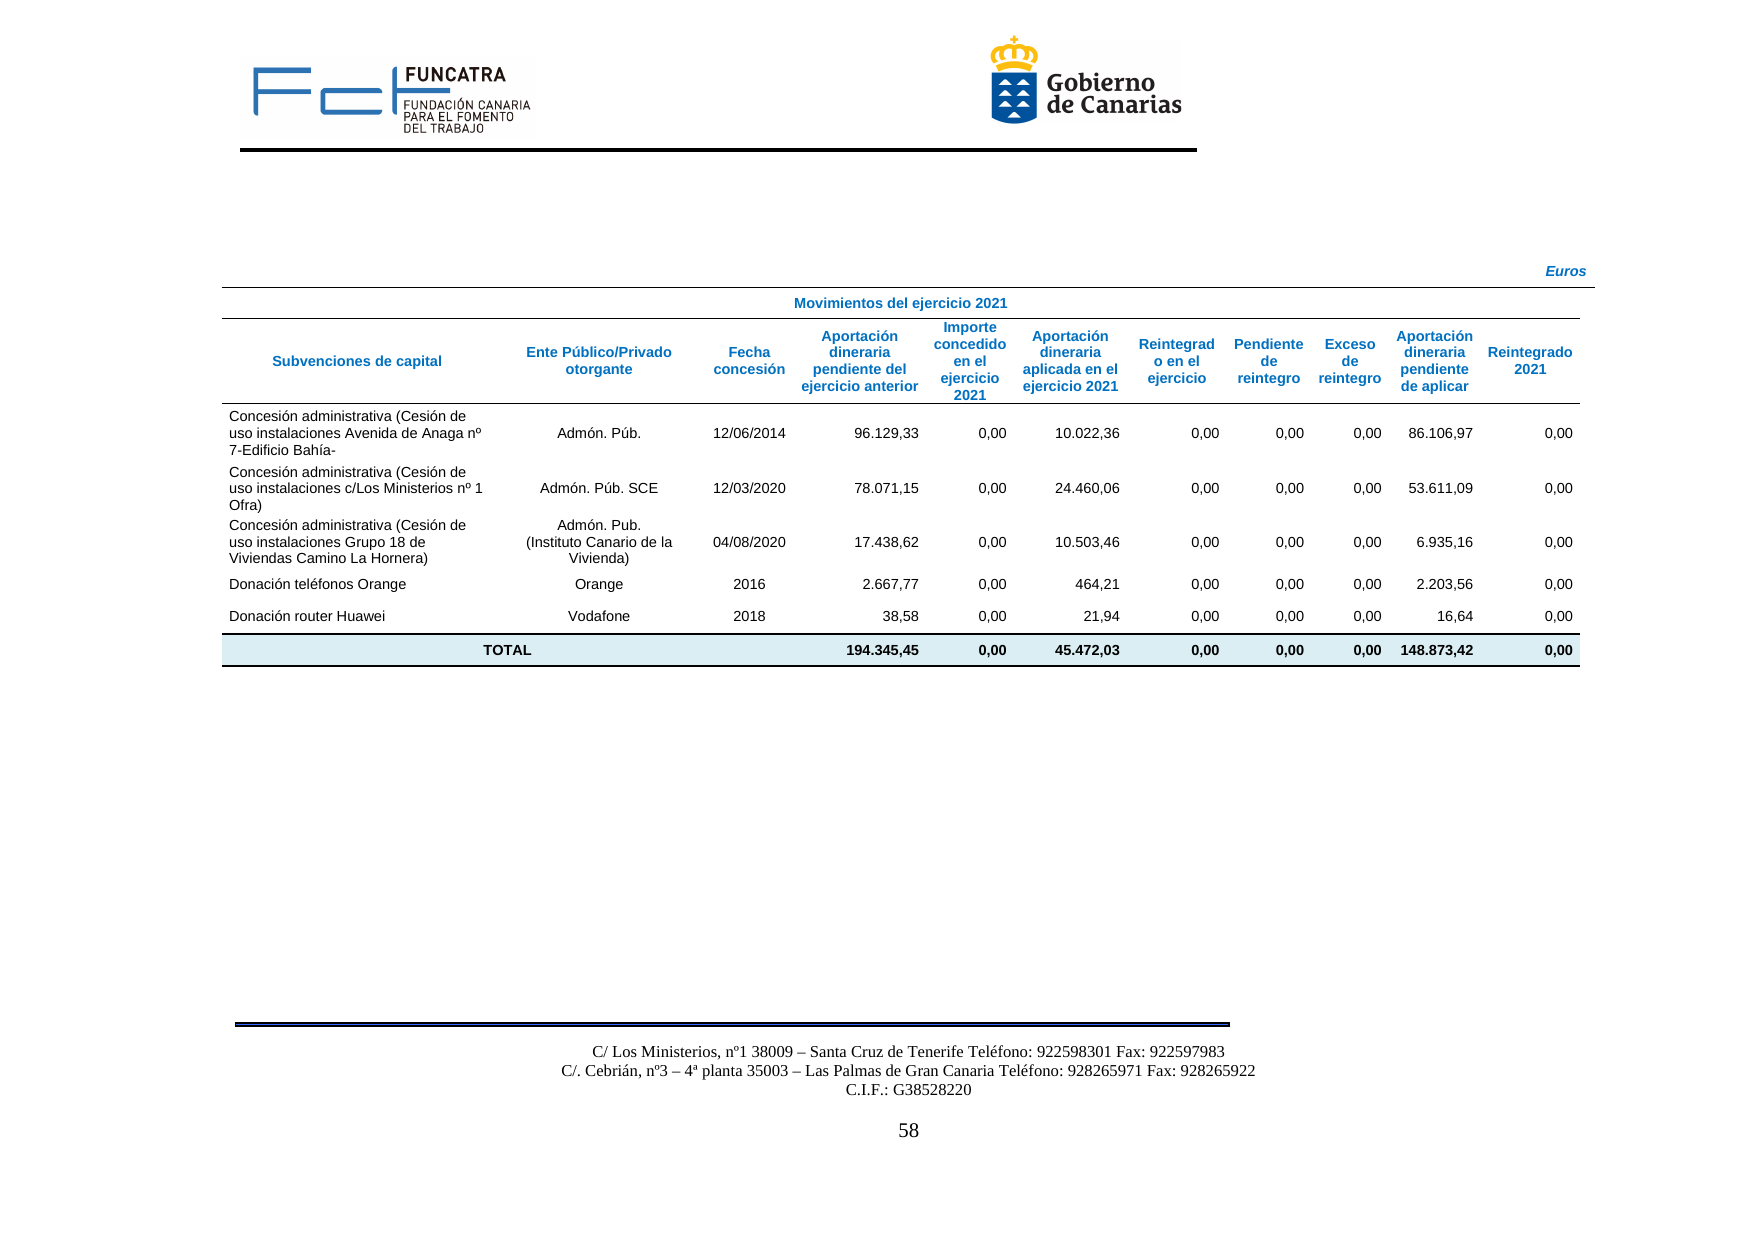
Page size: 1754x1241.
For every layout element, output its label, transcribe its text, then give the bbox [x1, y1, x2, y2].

table_cell [1580, 568, 1595, 599]
table_cell Movimientos del ejercicio 2021 [222, 288, 1580, 318]
table_cell 2016 [706, 568, 793, 599]
table_cell 2018 [706, 600, 793, 632]
table_cell 2.667,77 [793, 568, 926, 599]
table_cell Concesión administrativa (Cesión de uso instalaciones c/Los Ministerios nº 1 Ofra) [222, 462, 493, 515]
table_cell TOTAL [222, 635, 793, 665]
table_header Euros [222, 256, 1595, 287]
table_cell 0,00 [926, 462, 1014, 515]
table_cell Pendiente de reintegro [1227, 319, 1311, 403]
table_cell 45.472,03 [1014, 635, 1127, 665]
table_cell 148.873,42 [1389, 635, 1480, 665]
table_cell 0,00 [1480, 600, 1580, 632]
table_cell Concesión administrativa (Cesión de uso instalaciones Avenida de Anaga nº 7-Edificio Bahía- [222, 404, 493, 462]
table_cell 12/03/2020 [706, 462, 793, 515]
table_cell Fecha concesión [706, 319, 793, 403]
table_cell 0,00 [926, 568, 1014, 599]
table_cell 194.345,45 [793, 635, 926, 665]
table_cell 0,00 [1227, 568, 1311, 599]
table_cell 0,00 [1311, 568, 1389, 599]
table_cell [1580, 318, 1595, 349]
table_cell 12/06/2014 [706, 404, 793, 462]
table_cell 0,00 [1311, 635, 1389, 665]
table_cell 0,00 [926, 404, 1014, 462]
table_cell 0,00 [1127, 462, 1227, 515]
table_cell [1580, 403, 1595, 462]
table_cell Admón. Pub. (Instituto Canario de la Vivienda) [493, 515, 706, 568]
table_cell [1580, 349, 1595, 403]
table_cell 0,00 [926, 515, 1014, 568]
table_cell 86.106,97 [1389, 404, 1480, 462]
table_cell 0,00 [1127, 600, 1227, 632]
table_cell 53.611,09 [1389, 462, 1480, 515]
table_cell 6.935,16 [1389, 515, 1480, 568]
table_cell 38,58 [793, 600, 926, 632]
table_cell [1580, 462, 1595, 515]
table_cell 0,00 [1480, 635, 1580, 665]
table_cell 78.071,15 [793, 462, 926, 515]
table_cell Importe concedido en el ejercicio 2021 [926, 319, 1014, 403]
table_cell 0,00 [1480, 515, 1580, 568]
table_cell 0,00 [1311, 600, 1389, 632]
table_cell Reintegrado 2021 [1480, 319, 1580, 403]
table_cell 04/08/2020 [706, 515, 793, 568]
table_cell 16,64 [1389, 600, 1480, 632]
table_cell Orange [493, 568, 706, 599]
table_cell [1580, 633, 1595, 665]
table_cell 464,21 [1014, 568, 1127, 599]
table_cell Aportación dineraria pendiente de aplicar [1389, 319, 1480, 403]
table_cell 0,00 [1227, 515, 1311, 568]
table_cell [1580, 515, 1595, 568]
table_cell 0,00 [1311, 462, 1389, 515]
table_cell 0,00 [1227, 600, 1311, 632]
table_cell 0,00 [1127, 404, 1227, 462]
table_cell 17.438,62 [793, 515, 926, 568]
table_cell 0,00 [1127, 515, 1227, 568]
table_cell Donación teléfonos Orange [222, 568, 493, 599]
table_cell 0,00 [1227, 635, 1311, 665]
table_cell 0,00 [1311, 515, 1389, 568]
table_cell Reintegrado en el ejercicio [1127, 319, 1227, 403]
table_cell Aportación dineraria aplicada en el ejercicio 2021 [1014, 319, 1127, 403]
table_cell Concesión administrativa (Cesión de uso instalaciones Grupo 18 de Viviendas Camino La Hornera) [222, 515, 493, 568]
table_cell 24.460,06 [1014, 462, 1127, 515]
table_cell 10.022,36 [1014, 404, 1127, 462]
table_cell 0,00 [1227, 404, 1311, 462]
table_cell 0,00 [1127, 568, 1227, 599]
table_cell 96.129,33 [793, 404, 926, 462]
table_cell Subvenciones de capital [222, 319, 493, 403]
table_cell Exceso de reintegro [1311, 319, 1389, 403]
table_cell 0,00 [1227, 462, 1311, 515]
table_cell 0,00 [1480, 462, 1580, 515]
picture [239, 57, 536, 138]
table_cell 0,00 [1311, 404, 1389, 462]
table_cell Admón. Púb. [493, 404, 706, 462]
table_cell Vodafone [493, 600, 706, 632]
table_cell Aportación dineraria pendiente del ejercicio anterior [793, 319, 926, 403]
table_cell 0,00 [1127, 635, 1227, 665]
table_cell 0,00 [1480, 404, 1580, 462]
table_cell Donación router Huawei [222, 600, 493, 632]
table_cell [1580, 288, 1595, 318]
table_cell Ente Público/Privado otorgante [493, 319, 706, 403]
picture [990, 35, 1182, 124]
table_cell 10.503,46 [1014, 515, 1127, 568]
table_cell 0,00 [926, 600, 1014, 632]
table_cell 0,00 [926, 635, 1014, 665]
table_cell 2.203,56 [1389, 568, 1480, 599]
table_cell [1580, 600, 1595, 632]
table_cell 0,00 [1480, 568, 1580, 599]
table_cell Admón. Púb. SCE [493, 462, 706, 515]
table_cell 21,94 [1014, 600, 1127, 632]
